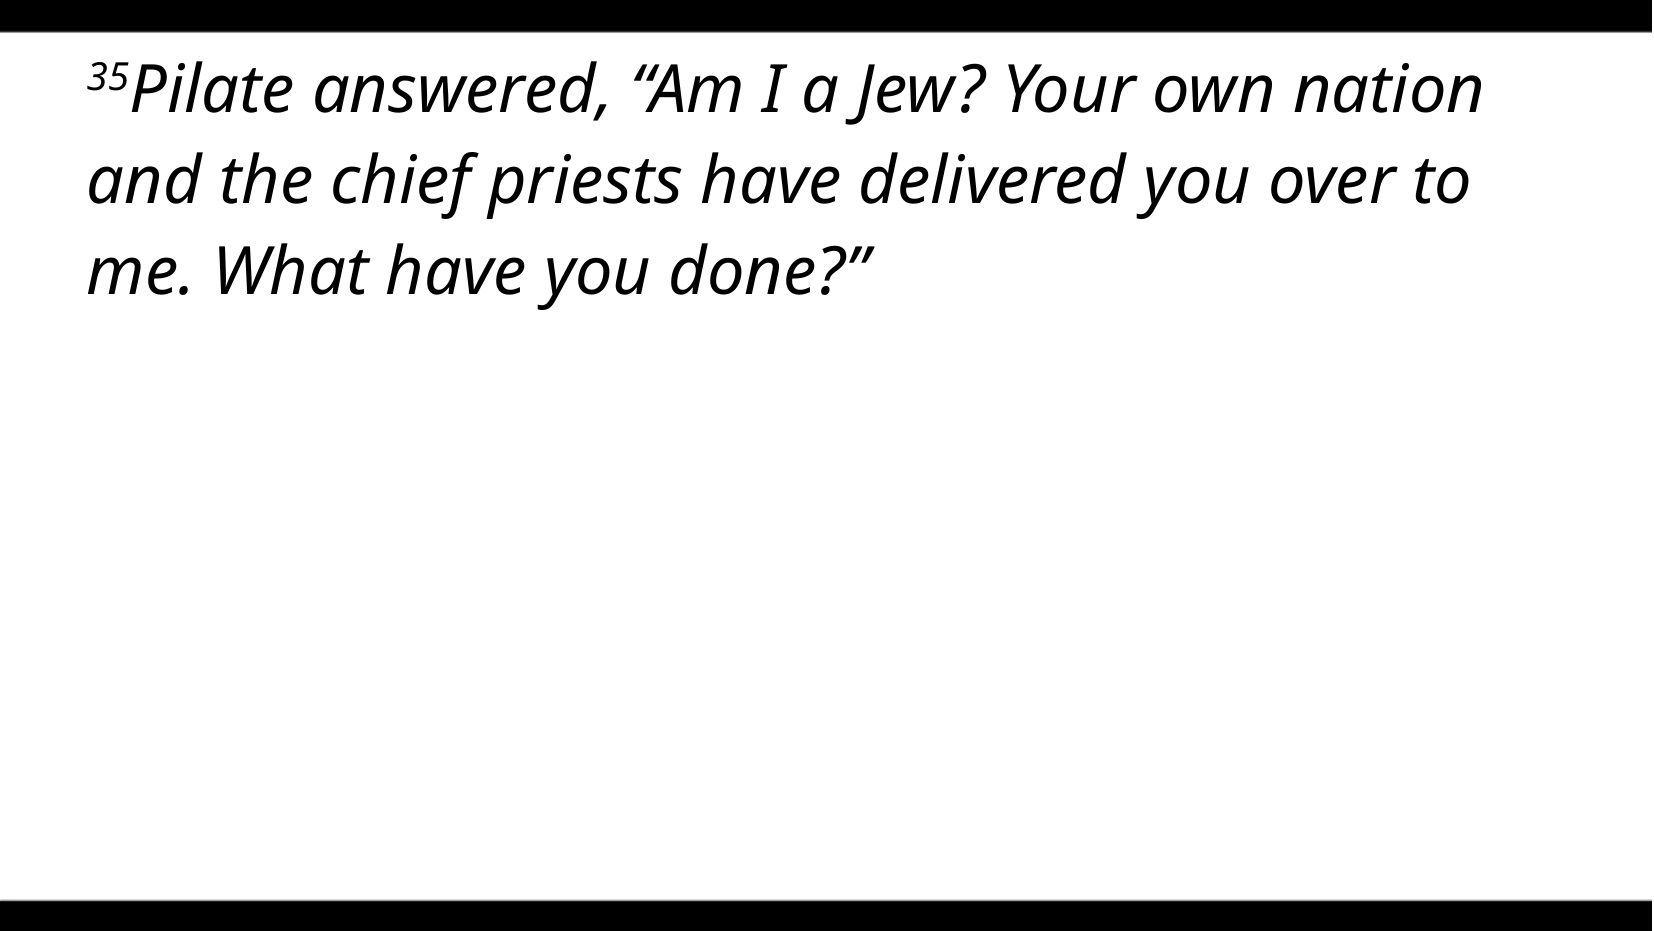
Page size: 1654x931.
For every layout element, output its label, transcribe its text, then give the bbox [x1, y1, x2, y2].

text_box 35Pilate answered, “Am I a Jew? Your own nation and the chief priests have delivered you over to me. What have you done?” [71, 34, 1592, 346]
picture [0, 0, 1652, 931]
text_box [60, 30, 1561, 136]
